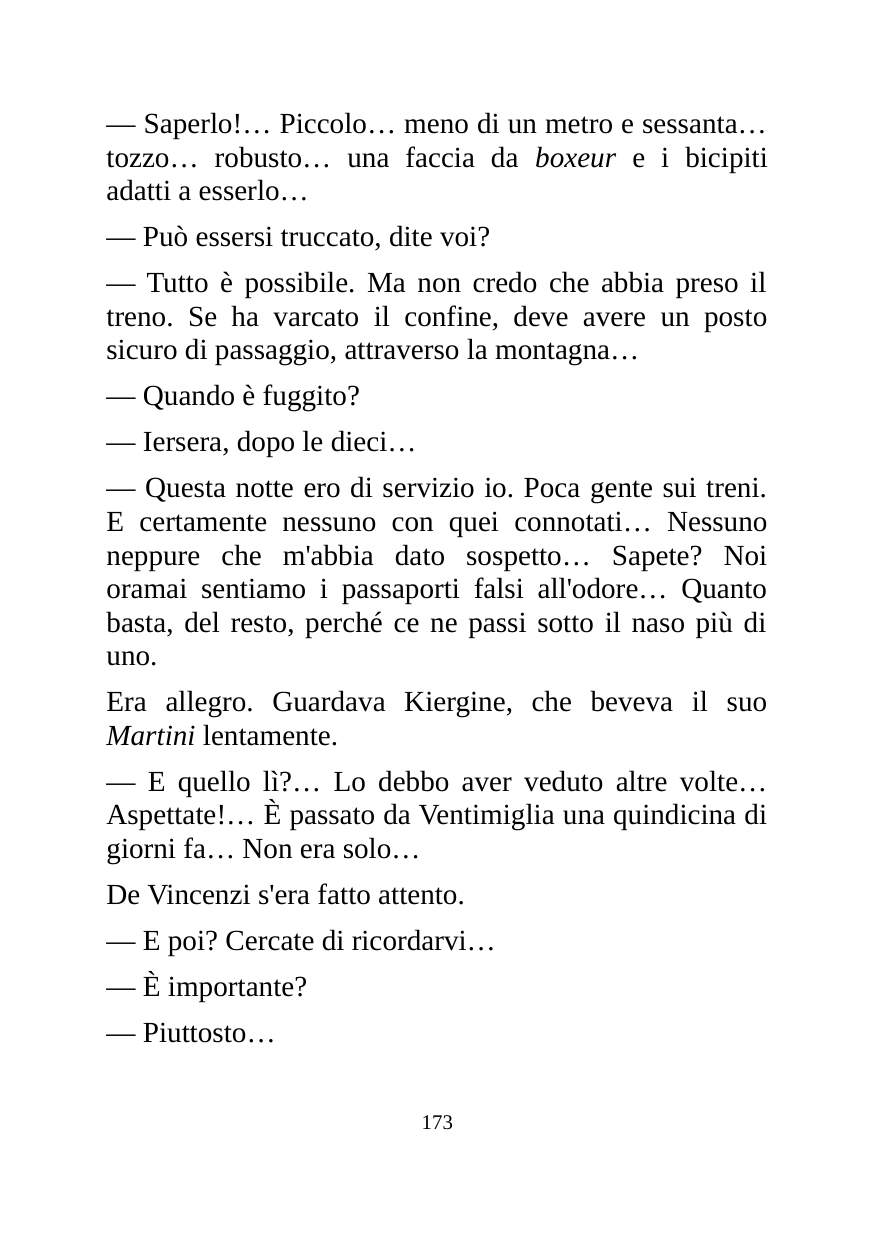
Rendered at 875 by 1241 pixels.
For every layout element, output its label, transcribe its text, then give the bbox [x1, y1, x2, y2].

text — Quando è fuggito? [106, 378, 768, 412]
text Era allegro. Guardava Kiergine, che beveva il suo Martini lentamente. [106, 684, 768, 751]
text — Tutto è possibile. Ma non credo che abbia preso il treno. Se ha varcato il confine, deve avere un posto sicuro di passaggio, attraverso la montagna… [106, 265, 768, 366]
text — E poi? Cercate di ricordarvi… [106, 923, 768, 957]
text — Iersera, dopo le dieci… [106, 424, 768, 458]
text — Può essersi truccato, dite voi? [106, 219, 768, 253]
text De Vincenzi s'era fatto attento. [106, 877, 768, 911]
text — È importante? [106, 969, 768, 1003]
text — E quello lì?… Lo debbo aver veduto altre volte… Aspettate!… È passato da Ventimiglia una quindicina di giorni fa… Non era solo… [106, 764, 768, 864]
text — Piuttosto… [106, 1015, 768, 1049]
text — Saperlo!… Piccolo… meno di un metro e sessanta… tozzo… robusto… una faccia da boxeur e i bicipiti adatti a esserlo… [106, 106, 768, 207]
text — Questa notte ero di servizio io. Poca gente sui treni. E certamente nessuno con quei connotati… Nessuno neppure che m'abbia dato sospetto… Sapete? Noi oramai sentiamo i passaporti falsi all'odore… Quanto basta, del resto, perché ce ne passi sotto il naso più di uno. [106, 471, 768, 672]
